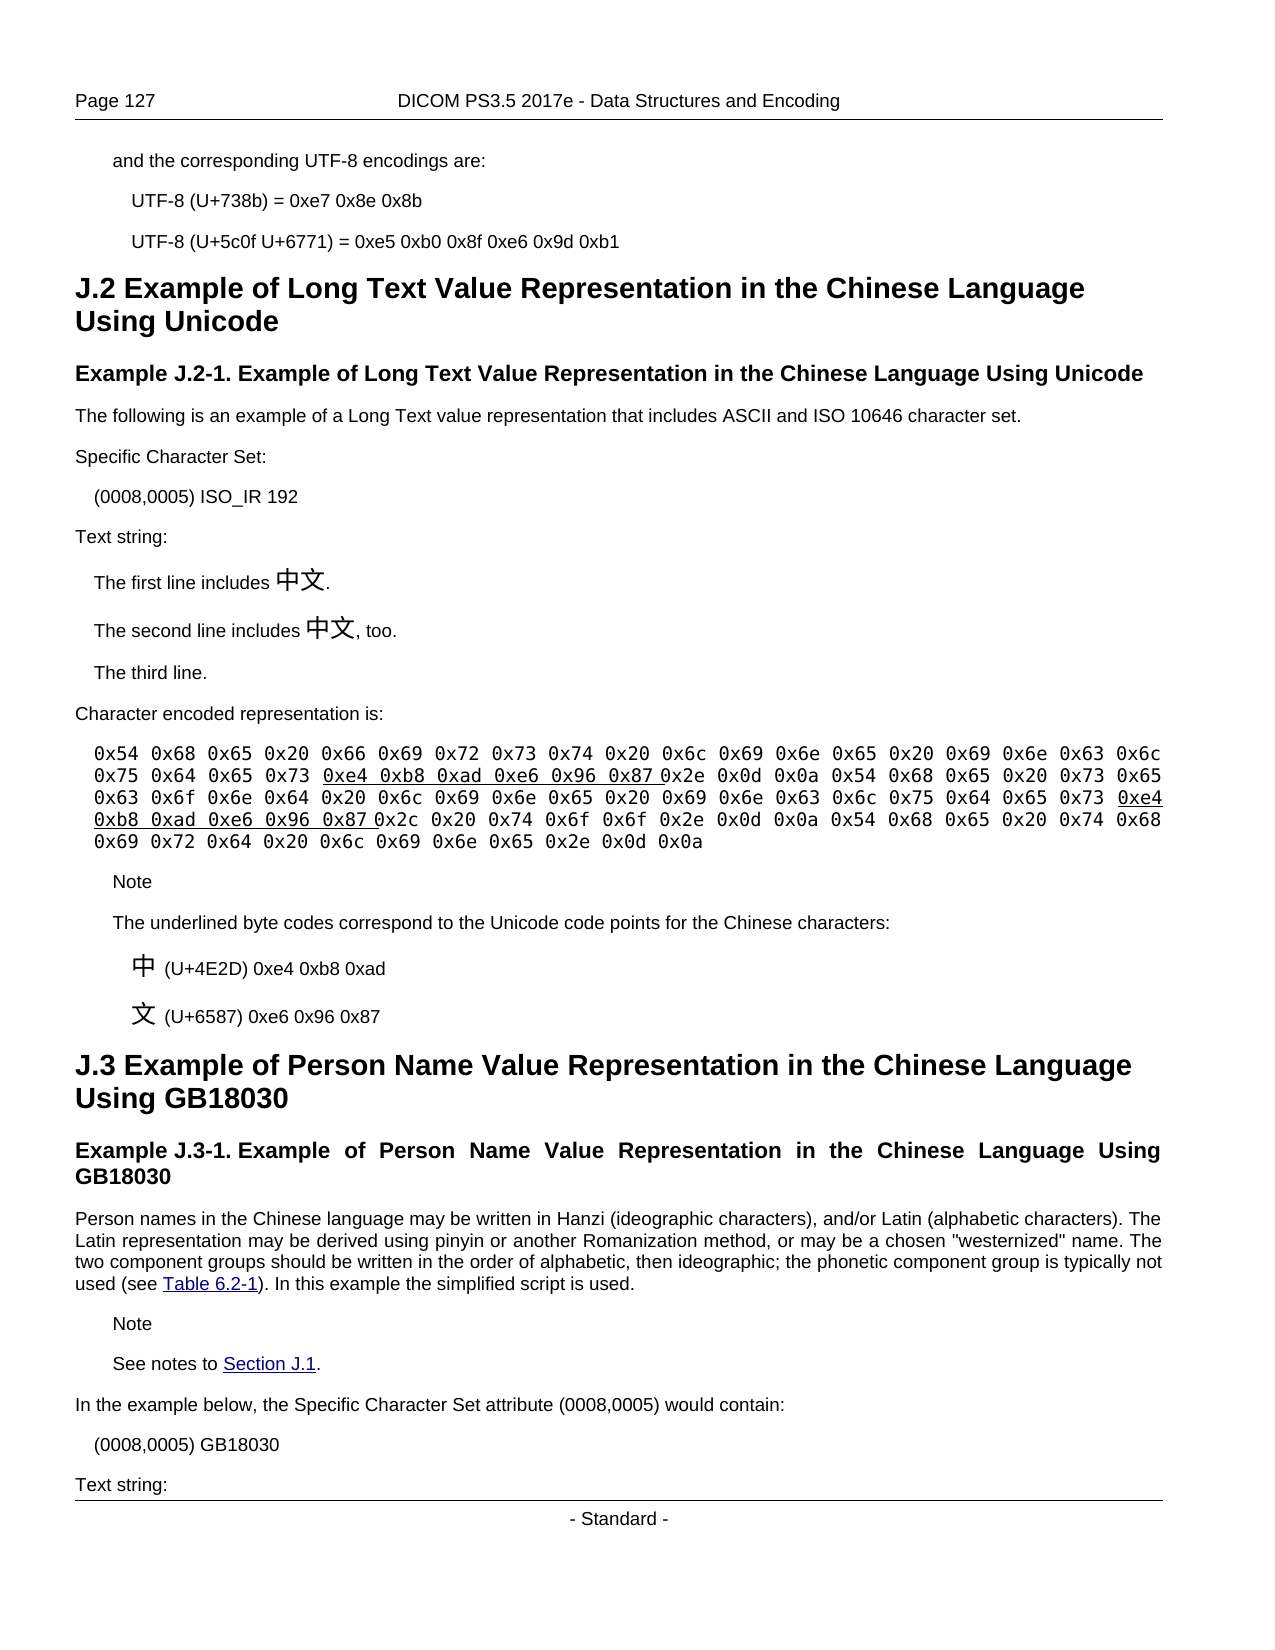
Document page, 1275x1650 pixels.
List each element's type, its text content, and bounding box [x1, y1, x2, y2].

text The first line includes 中文. [94, 566, 1162, 596]
text J.3 Example of Person Name Value Representation in the Chinese Language Using GB18030 [75, 1048, 1162, 1115]
text Note [112, 871, 1125, 893]
text UTF-8 (U+738b) = 0xe7 0x8e 0x8b [131, 190, 1125, 212]
text Example J.3-1. Example of Person Name Value Representation in the Chinese Language Using GB18030 [75, 1137, 1162, 1189]
text Character encoded representation is: [75, 702, 1162, 724]
text 中 (U+4E2D) 0xe4 0xb8 0xad [131, 952, 1125, 981]
text and the corresponding UTF-8 encodings are: [112, 150, 1125, 172]
text 0x54 0x68 0x65 0x20 0x66 0x69 0x72 0x73 0x74 0x20 0x6c 0x69 0x6e 0x65 0x20 0x69 0x6e 0x63 0x6c 0x75 0x64 0x65 0x73 0xe4 0xb8 0xad 0xe6 0x96 0x87 0x2e 0x0d 0x0a 0x54 0x68 0x65 0x20 0x73 0x65 0x63 0x6f 0x6e 0x64 0x20 0x6c 0x69 0x6e 0x65 0x20 0x69 0x6e 0x63 0x6c 0x75 0x64 0x65 0x73 0xe4 0xb8 0xad 0xe6 0x96 0x87 0x2c 0x20 0x74 0x6f 0x6f 0x2e 0x0d 0x0a 0x54 0x68 0x65 0x20 0x74 0x68 0x69 0x72 0x64 0x20 0x6c 0x69 0x6e 0x65 0x2e 0x0d 0x0a [94, 743, 1162, 853]
text The third line. [94, 662, 1162, 684]
text (0008,0005) ISO_IR 192 [94, 486, 1162, 507]
text Person names in the Chinese language may be written in Hanzi (ideographic characters), and/or Latin (alphabetic characters). The Latin representation may be derived using pinyin or another Romanization method, or may be a chosen "westernized" name. The two component groups should be written in the order of alphabetic, then ideographic; the phonetic component group is typically not used (see Table 6.2-1). In this example the simplified script is used. [75, 1208, 1162, 1294]
text (0008,0005) GB18030 [94, 1434, 1162, 1455]
text Specific Character Set: [75, 445, 1162, 467]
text The underlined byte codes correspond to the Unicode code points for the Chinese characters: [112, 912, 1125, 933]
text The second line includes 中文, too. [94, 614, 1162, 643]
text 文 (U+6587) 0xe6 0x96 0x87 [131, 1000, 1125, 1029]
text Text string: [75, 1474, 1162, 1496]
text In the example below, the Specific Character Set attribute (0008,0005) would contain: [75, 1393, 1162, 1415]
text The following is an example of a Long Text value representation that includes ASCII and ISO 10646 character set. [75, 405, 1162, 427]
text Example J.2-1. Example of Long Text Value Representation in the Chinese Language Using Unicode [75, 361, 1162, 386]
text J.2 Example of Long Text Value Representation in the Chinese Language Using Unicode [75, 271, 1162, 338]
text UTF-8 (U+5c0f U+6771) = 0xe5 0xb0 0x8f 0xe6 0x9d 0xb1 [131, 231, 1125, 252]
text Text string: [75, 526, 1162, 548]
text Note [112, 1313, 1125, 1334]
text See notes to Section J.1. [112, 1353, 1125, 1375]
